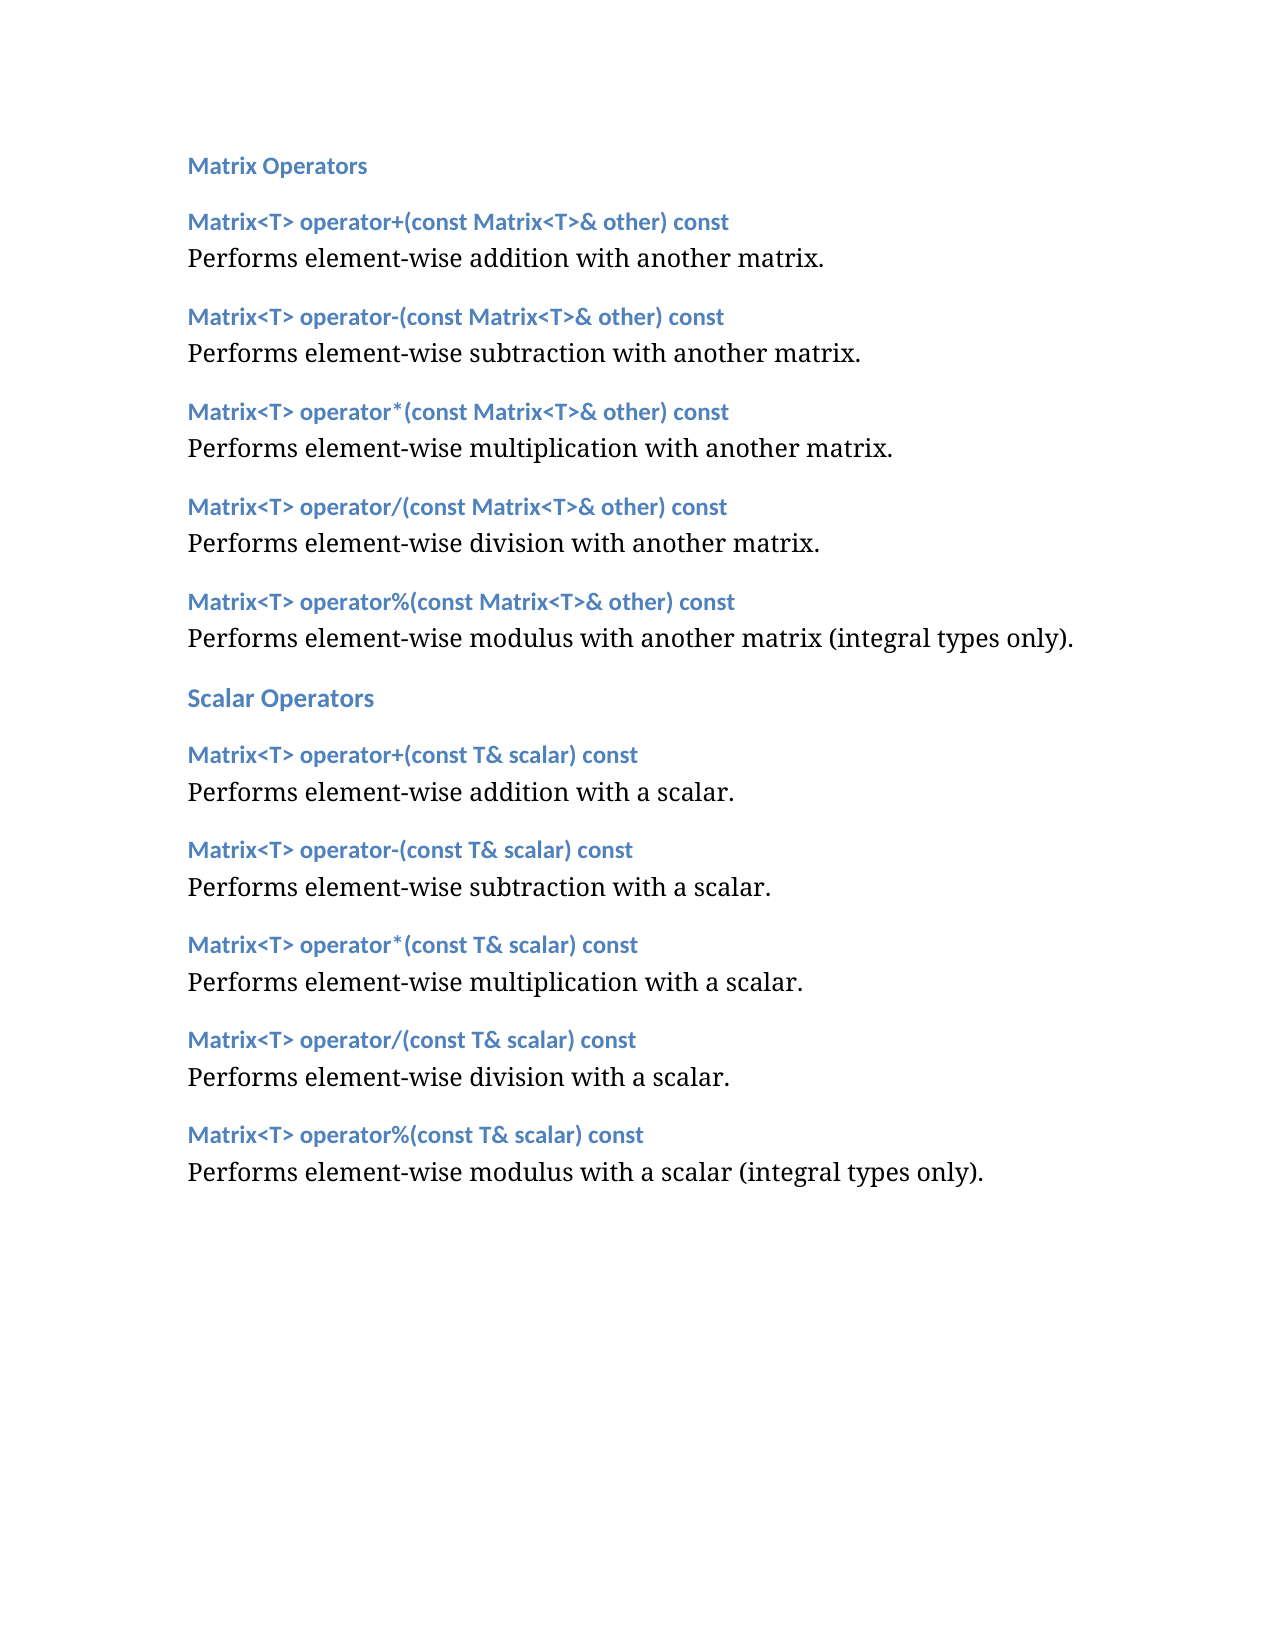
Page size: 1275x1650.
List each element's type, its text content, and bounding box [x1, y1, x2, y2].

text Performs element-wise subtraction with another matrix. [187, 336, 1087, 370]
subtitle Matrix<T> operator*(const Matrix<T>& other) const [187, 396, 1087, 426]
subtitle Matrix<T> operator+(const Matrix<T>& other) const [187, 206, 1087, 236]
text Performs element-wise multiplication with a scalar. [187, 964, 1087, 999]
subtitle Matrix Operators [187, 150, 1087, 181]
text Performs element-wise addition with a scalar. [187, 774, 1087, 809]
subtitle Matrix<T> operator/(const T& scalar) const [187, 1024, 1087, 1055]
subtitle Matrix<T> operator-(const T& scalar) const [187, 834, 1087, 865]
subtitle Scalar Operators [187, 681, 1087, 714]
subtitle Matrix<T> operator-(const Matrix<T>& other) const [187, 301, 1087, 331]
text Performs element-wise division with another matrix. [187, 526, 1087, 560]
subtitle Matrix<T> operator*(const T& scalar) const [187, 929, 1087, 960]
subtitle Matrix<T> operator%(const T& scalar) const [187, 1119, 1087, 1150]
text Performs element-wise subtraction with a scalar. [187, 869, 1087, 904]
text Performs element-wise modulus with another matrix (integral types only). [187, 621, 1087, 655]
subtitle Matrix<T> operator/(const Matrix<T>& other) const [187, 491, 1087, 521]
text Performs element-wise multiplication with another matrix. [187, 431, 1087, 465]
subtitle Matrix<T> operator%(const Matrix<T>& other) const [187, 586, 1087, 616]
subtitle Matrix<T> operator+(const T& scalar) const [187, 739, 1087, 770]
text Performs element-wise division with a scalar. [187, 1059, 1087, 1094]
text Performs element-wise addition with another matrix. [187, 241, 1087, 275]
text Performs element-wise modulus with a scalar (integral types only). [187, 1154, 1087, 1189]
